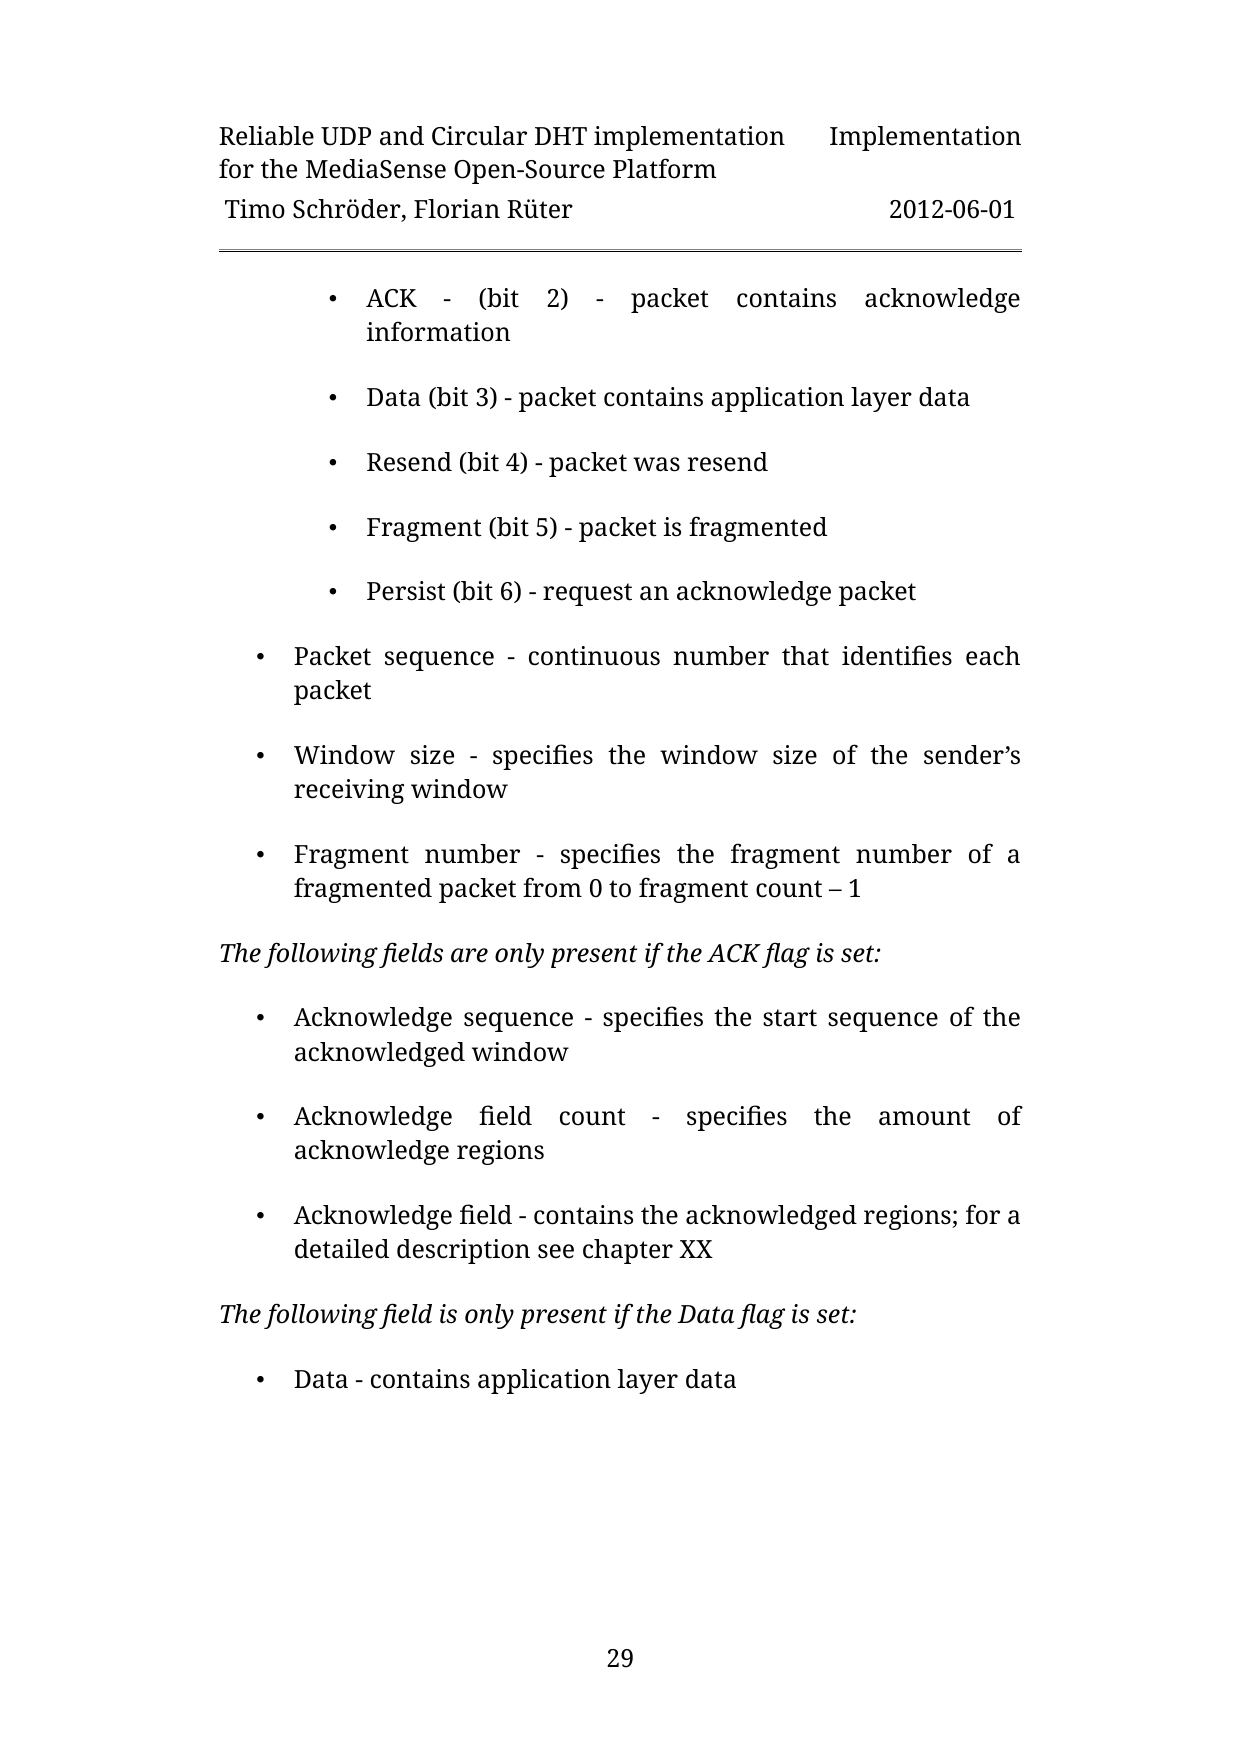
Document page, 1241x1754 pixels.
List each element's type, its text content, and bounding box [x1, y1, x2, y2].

list Acknowledge sequence - specifies the start sequence of the acknowledged window [256, 1000, 1022, 1068]
list Acknowledge field - contains the acknowledged regions; for a detailed description see chapter XX [256, 1198, 1022, 1266]
list Packet sequence - continuous number that identifies each packet [256, 639, 1022, 707]
list Fragment (bit 5) - packet is fragmented [329, 509, 1022, 543]
list Fragment number - specifies the fragment number of a fragmented packet from 0 to fragment count – 1 [256, 836, 1022, 904]
list Data (bit 3) - packet contains application layer data [329, 379, 1022, 414]
list Window size - specifies the window size of the sender’s receiving window [256, 738, 1022, 806]
list Resend (bit 4) - packet was resend [329, 444, 1022, 478]
list Data - contains application layer data [256, 1361, 1022, 1396]
text The following fields are only present if the ACK flag is set: [218, 935, 1022, 969]
list Persist (bit 6) - request an acknowledge packet [329, 574, 1022, 608]
list ACK - (bit 2) - packet contains acknowledge information [329, 281, 1022, 349]
list Acknowledge field count - specifies the amount of acknowledge regions [256, 1099, 1022, 1167]
text The following field is only present if the Data flag is set: [218, 1297, 1022, 1331]
